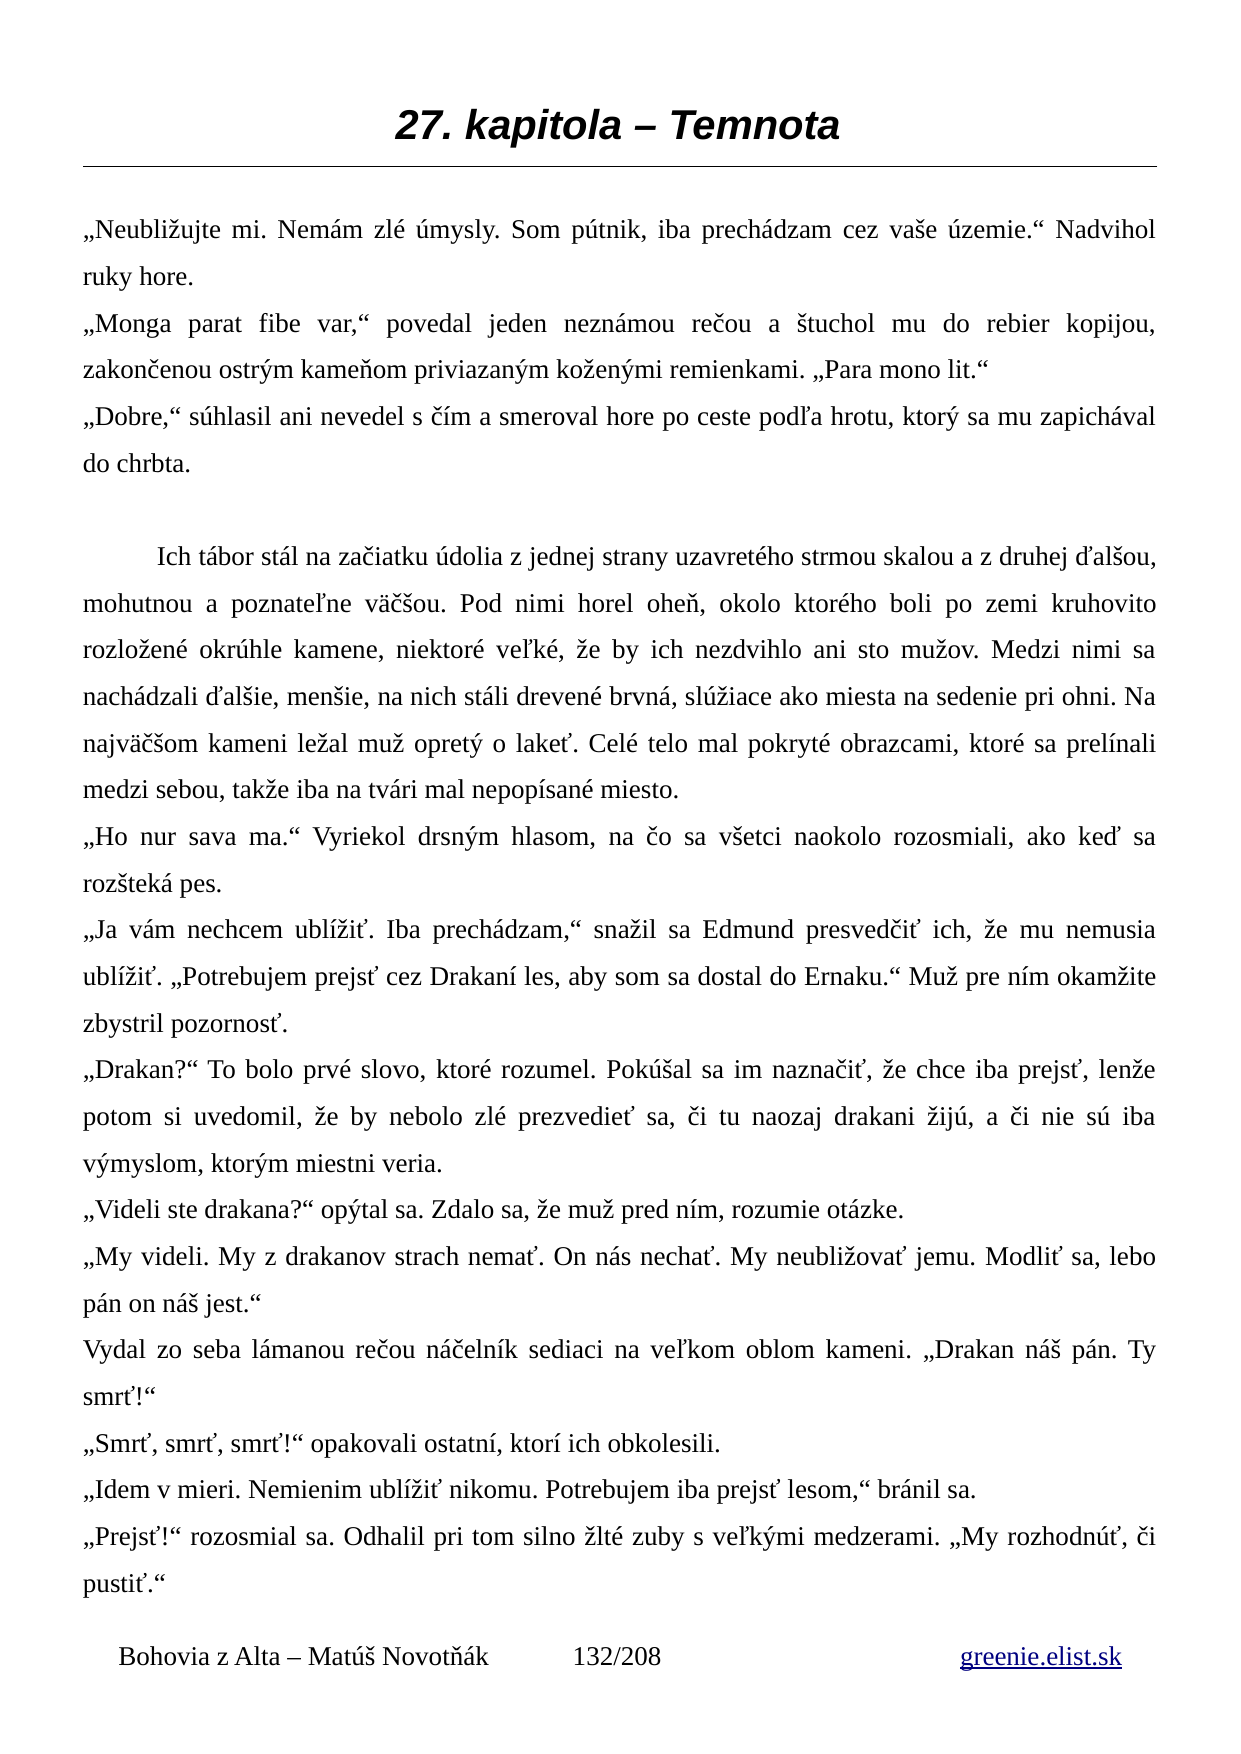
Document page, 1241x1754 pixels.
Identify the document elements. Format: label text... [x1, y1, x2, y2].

text „Videli ste drakana?“ opýtal sa. Zdalo sa, že muž pred ním, rozumie otázke. [83, 1193, 1157, 1224]
text „Monga parat fibe var,“ povedal jeden neznámou rečou a štuchol mu do rebier kopijou, zakončenou ostrým kameňom priviazaným koženými remienkami. „Para mono lit.“ [83, 307, 1157, 384]
text „Idem v mieri. Nemienim ublížiť nikomu. Potrebujem iba prejsť lesom,“ bránil sa. [83, 1473, 1157, 1504]
text „Drakan?“ To bolo prvé slovo, ktoré rozumel. Pokúšal sa im naznačiť, že chce iba prejsť, lenže potom si uvedomil, že by nebolo zlé prezvedieť sa, či tu naozaj drakani žijú, a či nie sú iba výmyslom, ktorým miestni veria. [83, 1053, 1157, 1178]
text „Ja vám nechcem ublížiť. Iba prechádzam,“ snažil sa Edmund presvedčiť ich, že mu nemusia ublížiť. „Potrebujem prejsť cez Drakaní les, aby som sa dostal do Ernaku.“ Muž pre ním okamžite zbystril pozornosť. [83, 913, 1157, 1038]
text „My videli. My z drakanov strach nemať. On nás nechať. My neubližovať jemu. Modliť sa, lebo pán on náš jest.“ [83, 1240, 1157, 1318]
text „Prejsť!“ rozosmial sa. Odhalil pri tom silno žlté zuby s veľkými medzerami. „My rozhodnúť, či pustiť.“ [83, 1520, 1157, 1598]
subtitle 27. kapitola – Temnota [83, 83, 1157, 166]
text „Smrť, smrť, smrť!“ opakovali ostatní, ktorí ich obkolesili. [83, 1427, 1157, 1458]
text „Dobre,“ súhlasil ani nevedel s čím a smeroval hore po ceste podľa hrotu, ktorý sa mu zapichával do chrbta. [83, 400, 1157, 478]
text Ich tábor stál na začiatku údolia z jednej strany uzavretého strmou skalou a z druhej ďalšou, mohutnou a poznateľne väčšou. Pod nimi horel oheň, okolo ktorého boli po zemi kruhovito rozložené okrúhle kamene, niektoré veľké, že by ich nezdvihlo ani sto mužov. Medzi nimi sa nachádzali ďalšie, menšie, na nich stáli drevené brvná, slúžiace ako miesta na sedenie pri ohni. Na najväčšom kameni ležal muž opretý o lakeť. Celé telo mal pokryté obrazcami, ktoré sa prelínali medzi sebou, takže iba na tvári mal nepopísané miesto. [83, 540, 1157, 804]
text „Neubližujte mi. Nemám zlé úmysly. Som pútnik, iba prechádzam cez vaše územie.“ Nadvihol ruky hore. [83, 213, 1157, 291]
text „Ho nur sava ma.“ Vyriekol drsným hlasom, na čo sa všetci naokolo rozosmiali, ako keď sa rozšteká pes. [83, 820, 1157, 898]
text Vydal zo seba lámanou rečou náčelník sediaci na veľkom oblom kameni. „Drakan náš pán. Ty smrť!“ [83, 1333, 1157, 1411]
